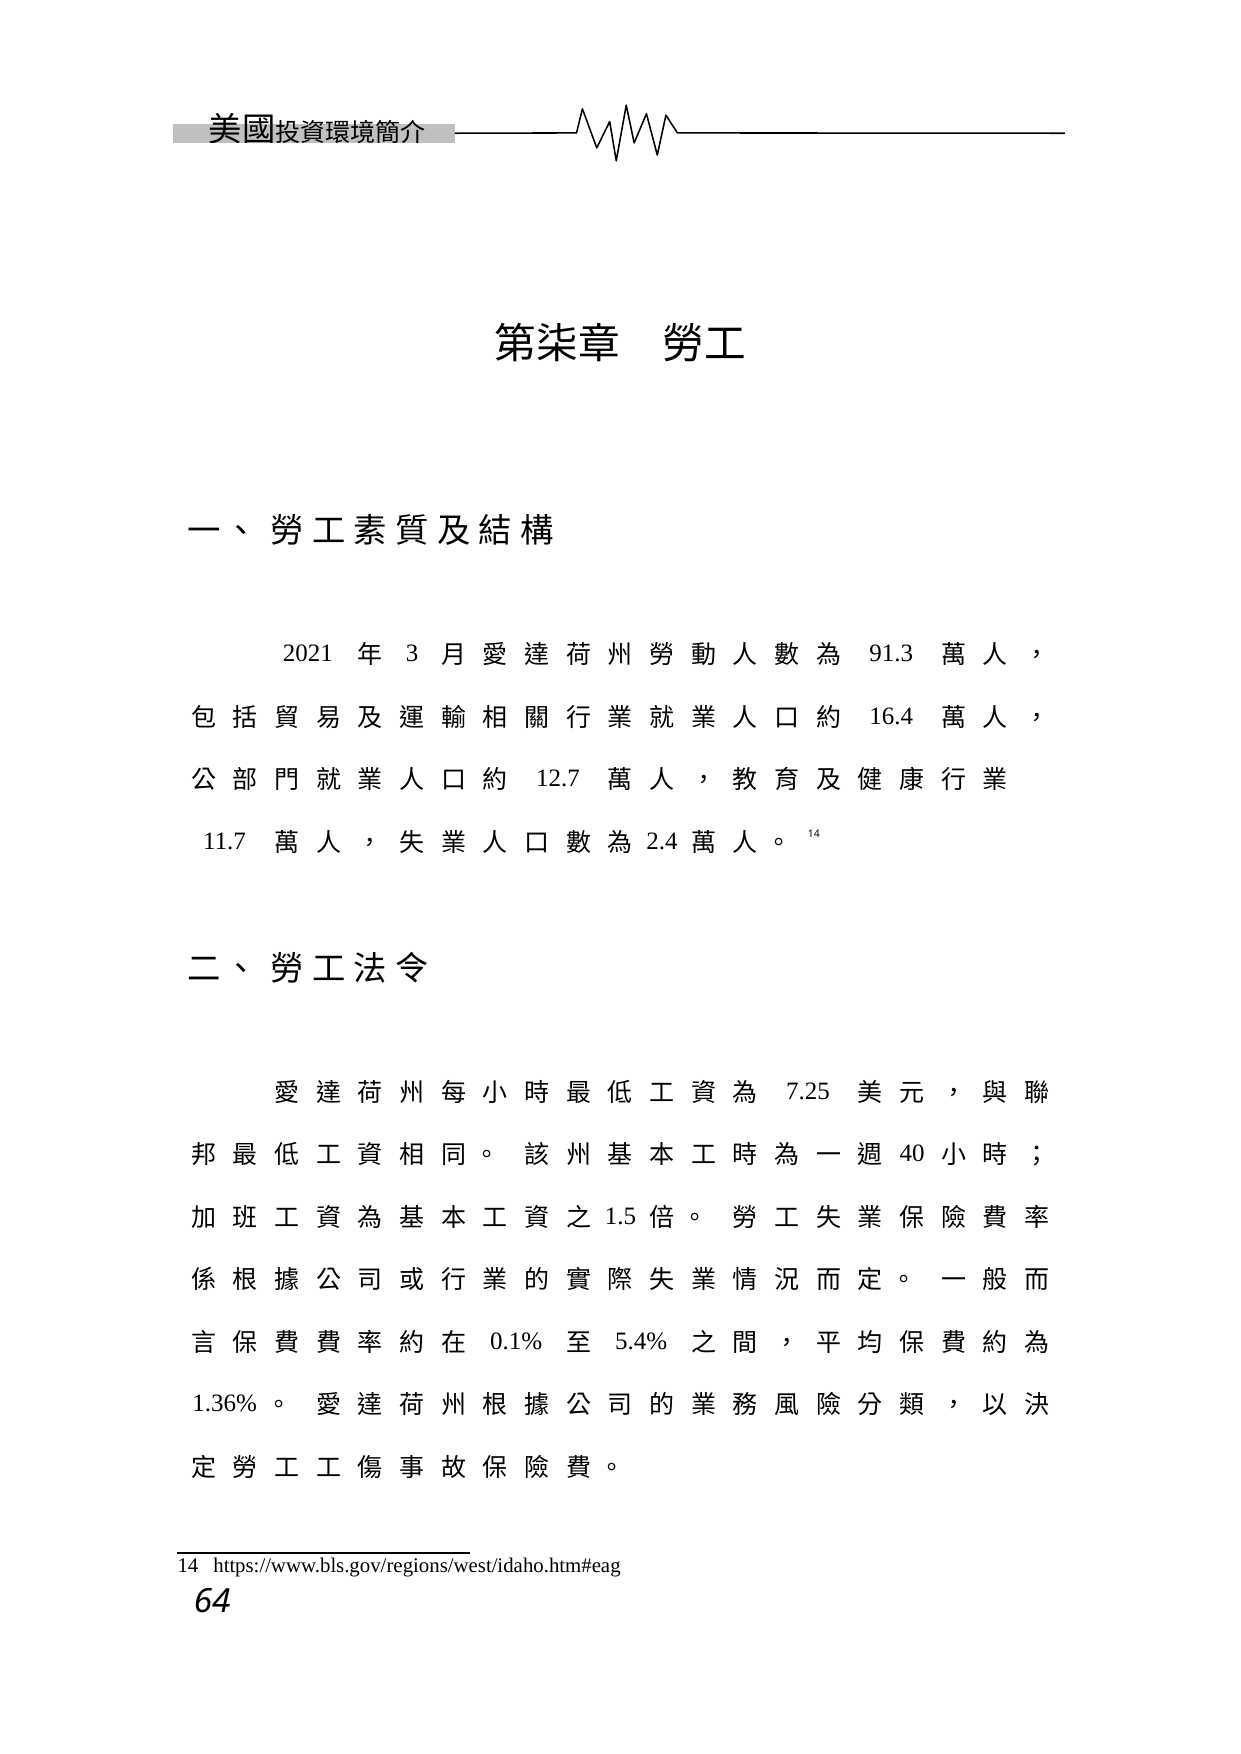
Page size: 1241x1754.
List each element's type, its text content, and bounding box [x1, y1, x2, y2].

text 愛達荷州每小時最低工資為7.25美元，與聯邦最低工資相同。該州基本工時為一週40小時；加班工資為基本工資之1.5倍。勞工失業保險費率係根據公司或行業的實際失業情況而定。一般而言保費費率約在0.1%至5.4%之間，平均保費約為1.36%。愛達荷州根據公司的業務風險分類，以決定勞工工傷事故保險費。 [183, 1049, 1058, 1486]
text 2021年3月愛達荷州勞動人數為91.3萬人，包括貿易及運輸相關行業就業人口約16.4萬人，公部門就業人口約12.7萬人，教育及健康行業11.7萬人，失業人口數為2.4萬人。 [183, 611, 1058, 861]
text 第柒章 勞工 [183, 299, 1058, 361]
text https://www.bls.gov/regions/west/idaho.htm#eag [177, 1553, 1063, 1577]
text 二、勞工法令 [183, 924, 1058, 986]
text 一、勞工素質及結構 [183, 486, 1058, 549]
